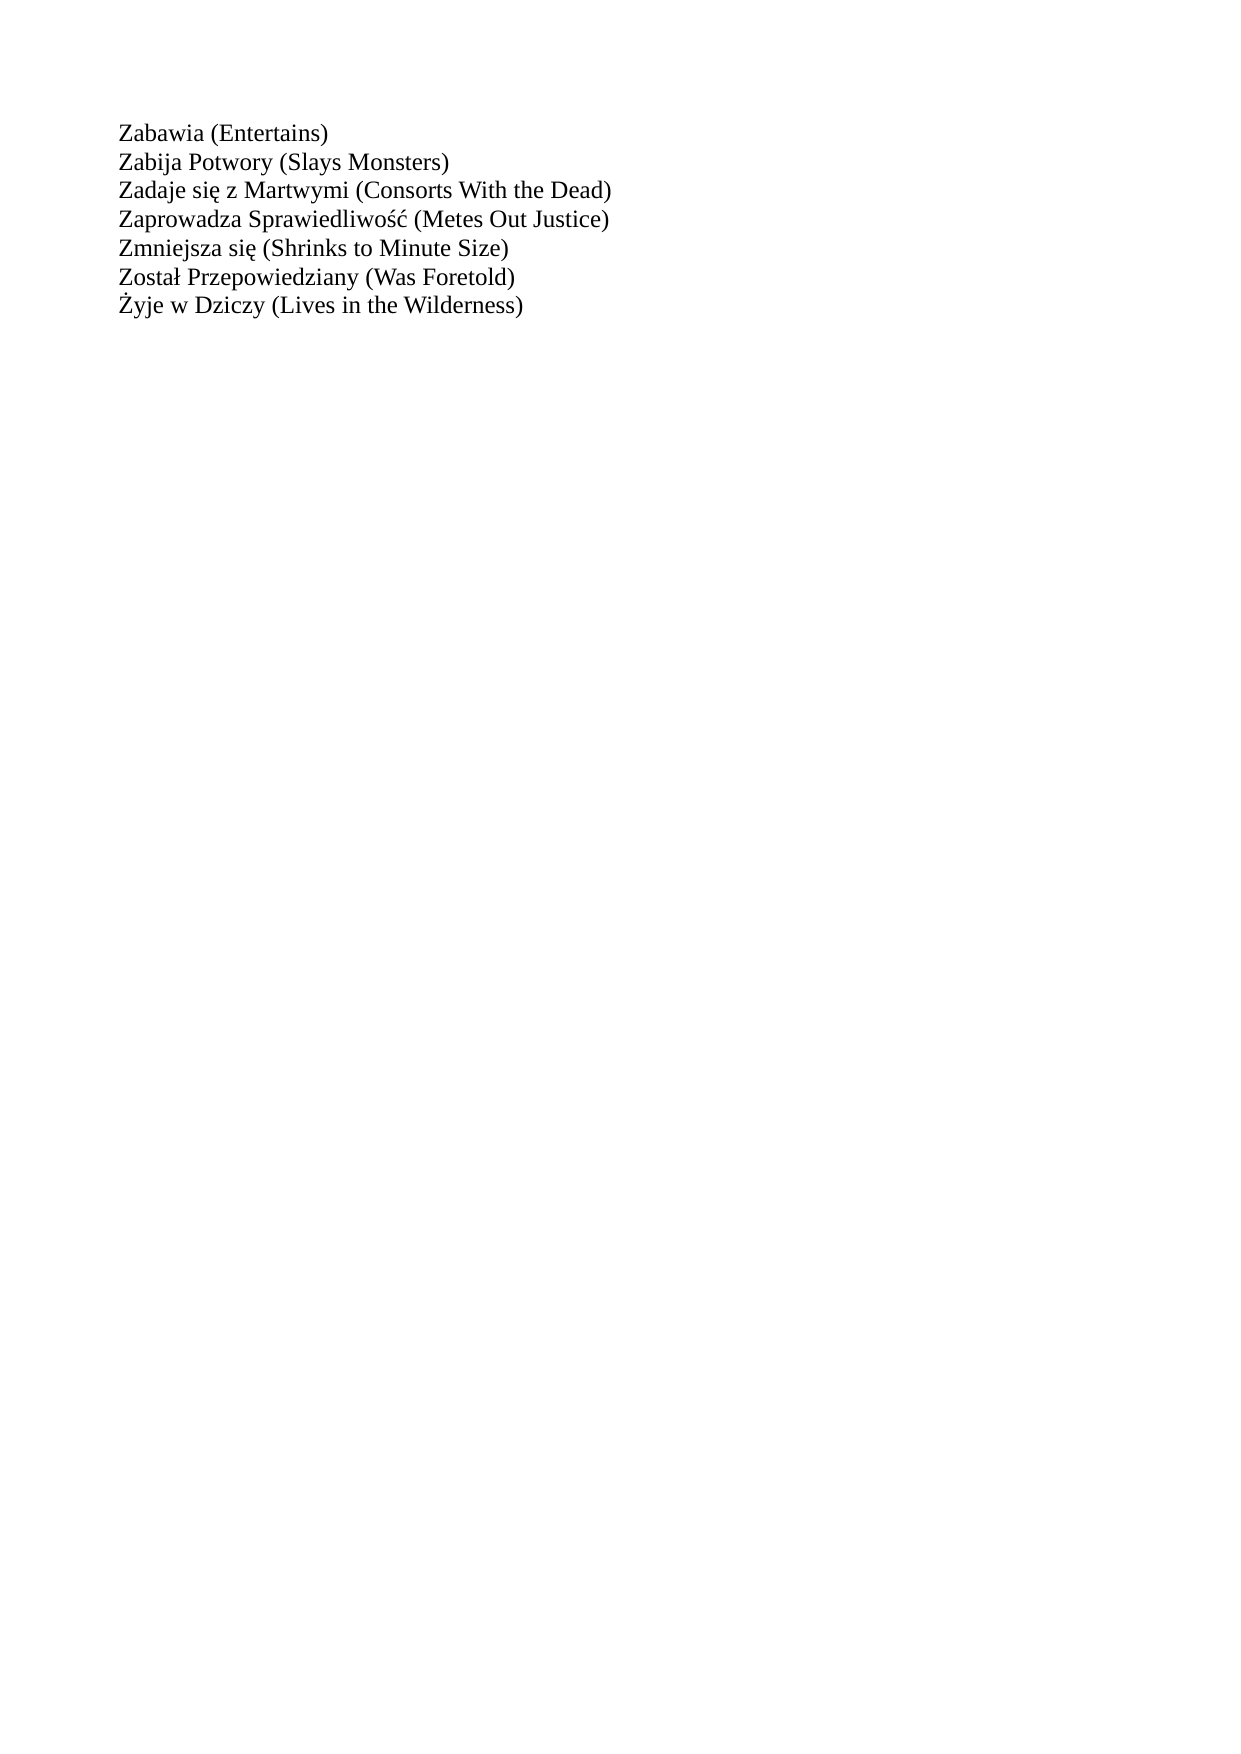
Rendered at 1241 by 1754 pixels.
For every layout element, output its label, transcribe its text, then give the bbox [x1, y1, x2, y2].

text Zadaje się z Martwymi (Consorts With the Dead) [118, 176, 1122, 204]
text Żyje w Dziczy (Lives in the Wilderness) [118, 291, 1122, 319]
text Zabawia (Entertains) [118, 118, 1122, 147]
text Zmniejsza się (Shrinks to Minute Size) [118, 233, 1122, 262]
text Został Przepowiedziany (Was Foretold) [118, 262, 1122, 291]
text Zabija Potwory (Slays Monsters) [118, 147, 1122, 176]
text Zaprowadza Sprawiedliwość (Metes Out Justice) [118, 204, 1122, 233]
